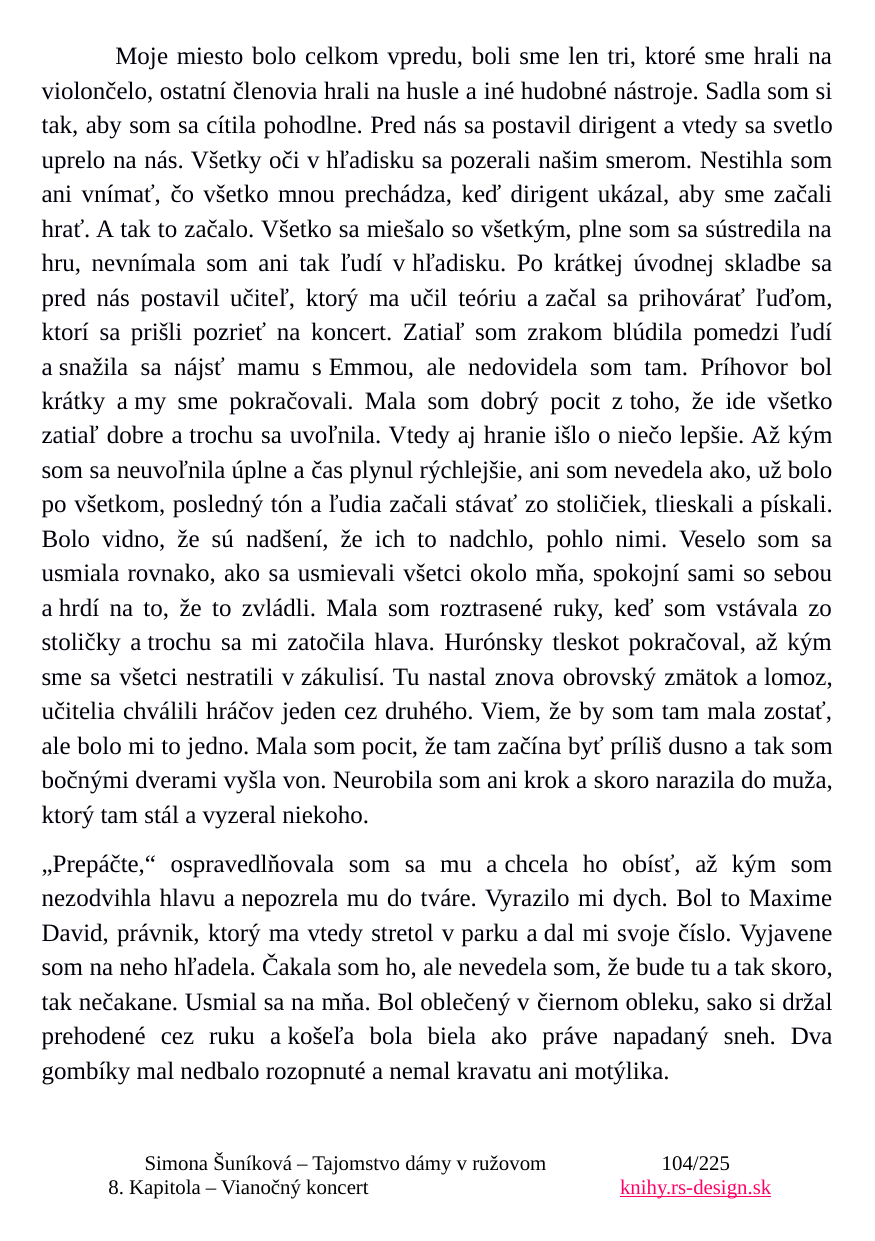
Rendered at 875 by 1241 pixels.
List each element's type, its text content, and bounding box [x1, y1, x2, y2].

text Moje miesto bolo celkom vpredu, boli sme len tri, ktoré sme hrali na violončelo, ostatní členovia hrali na husle a iné hudobné nástroje. Sadla som si tak, aby som sa cítila pohodlne. Pred nás sa postavil dirigent a vtedy sa svetlo uprelo na nás. Všetky oči v hľadisku sa pozerali našim smerom. Nestihla som ani vnímať, čo všetko mnou prechádza, keď dirigent ukázal, aby sme začali hrať. A tak to začalo. Všetko sa miešalo so všetkým, plne som sa sústredila na hru, nevnímala som ani tak ľudí v hľadisku. Po krátkej úvodnej skladbe sa pred nás postavil učiteľ, ktorý ma učil teóriu a začal sa prihovárať ľuďom, ktorí sa prišli pozrieť na koncert. Zatiaľ som zrakom blúdila pomedzi ľudí a snažila sa nájsť mamu s Emmou, ale nedovidela som tam. Príhovor bol krátky a my sme pokračovali. Mala som dobrý pocit z toho, že ide všetko zatiaľ dobre a trochu sa uvoľnila. Vtedy aj hranie išlo o niečo lepšie. Až kým som sa neuvoľnila úplne a čas plynul rýchlejšie, ani som nevedela ako, už bolo po všetkom, posledný tón a ľudia začali stávať zo stoličiek, tlieskali a pískali. Bolo vidno, že sú nadšení, že ich to nadchlo, pohlo nimi. Veselo som sa usmiala rovnako, ako sa usmievali všetci okolo mňa, spokojní sami so sebou a hrdí na to, že to zvládli. Mala som roztrasené ruky, keď som vstávala zo stoličky a trochu sa mi zatočila hlava. Hurónsky tleskot pokračoval, až kým sme sa všetci nestratili v zákulisí. Tu nastal znova obrovský zmätok a lomoz, učitelia chválili hráčov jeden cez druhého. Viem, že by som tam mala zostať, ale bolo mi to jedno. Mala som pocit, že tam začína byť príliš dusno a tak som bočnými dverami vyšla von. Neurobila som ani krok a skoro narazila do muža, ktorý tam stál a vyzeral niekoho. [41, 41, 833, 829]
text „Prepáčte,“ ospravedlňovala som sa mu a chcela ho obísť, až kým som nezodvihla hlavu a nepozrela mu do tváre. Vyrazilo mi dych. Bol to Maxime David, právnik, ktorý ma vtedy stretol v parku a dal mi svoje číslo. Vyjavene som na neho hľadela. Čakala som ho, ale nevedela som, že bude tu a tak skoro, tak nečakane. Usmial sa na mňa. Bol oblečený v čiernom obleku, sako si držal prehodené cez ruku a košeľa bola biela ako práve napadaný sneh. Dva gombíky mal nedbalo rozopnuté a nemal kravatu ani motýlika. [41, 849, 833, 1084]
